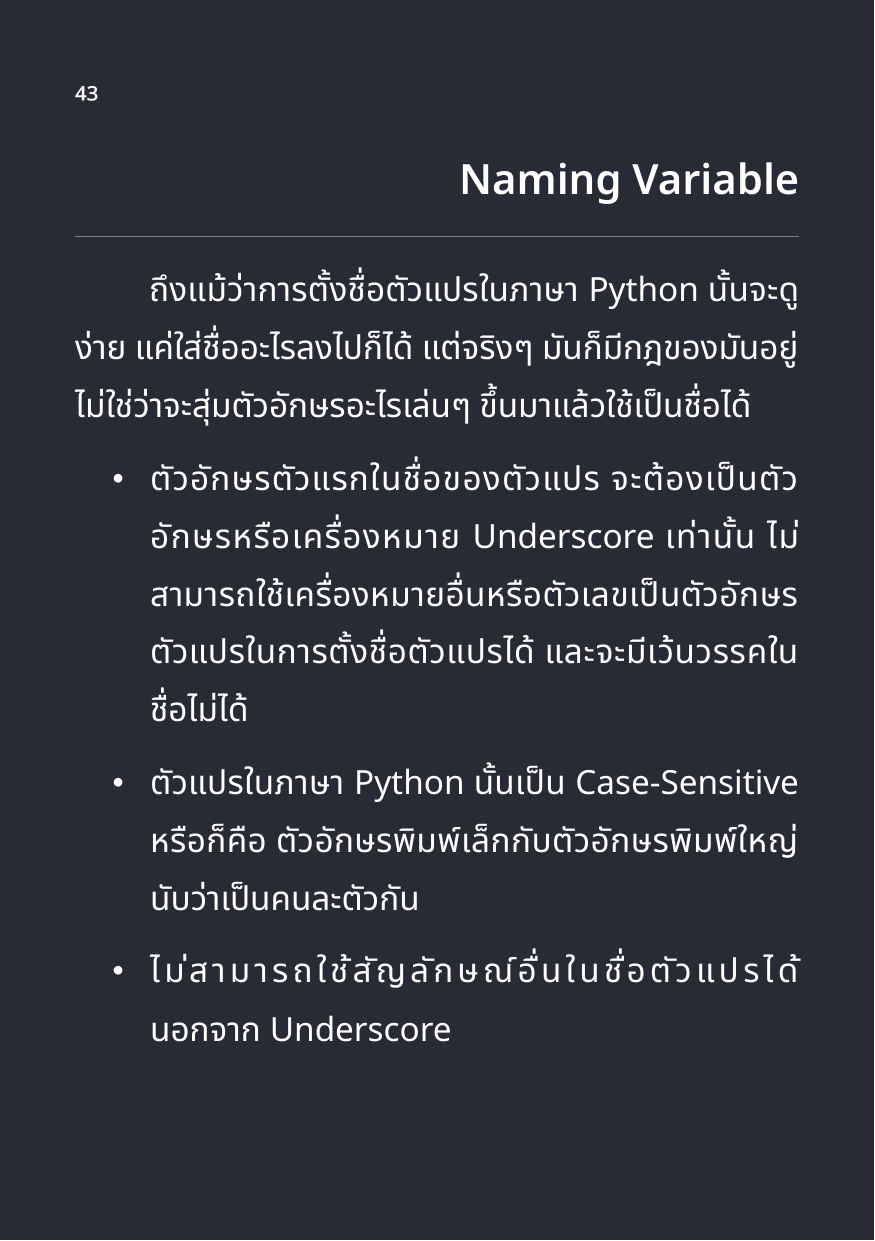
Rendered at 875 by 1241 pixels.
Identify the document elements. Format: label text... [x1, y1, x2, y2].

text ถึงแม้ว่าการตั้งชื่อตัวแปรในภาษา Python นั้นจะดูง่าย แค่ใส่ชื่ออะไรลงไปก็ได้ แต่จริงๆ มันก็มีกฎของมันอยู่ ไม่ใช่ว่าจะสุ่มตัวอักษรอะไรเล่นๆ ขึ้นมาแล้วใช้เป็นชื่อได้ [75, 266, 799, 432]
list ตัวอักษรตัวแรกในชื่อของตัวแปร จะต้องเป็นตัวอักษรหรือเครื่องหมาย Underscore เท่านั้น ไม่สามารถใช้เครื่องหมายอื่นหรือตัวเลขเป็นตัวอักษรตัวแปรในการตั้งชื่อตัวแปรได้ และจะมีเว้นวรรคในชื่อไม่ได้ [112, 454, 799, 737]
list ตัวแปรในภาษา Python นั้นเป็น Case-Sensitive หรือก็คือ ตัวอักษรพิมพ์เล็กกับตัวอักษรพิมพ์ใหญ่นับว่าเป็นคนละตัวกัน [112, 759, 799, 925]
list ไม่สามารถใช้สัญลักษณ์อื่นในชื่อตัวแปรได้ นอกจาก Underscore [112, 947, 799, 1056]
subtitle Naming Variable [134, 150, 799, 207]
